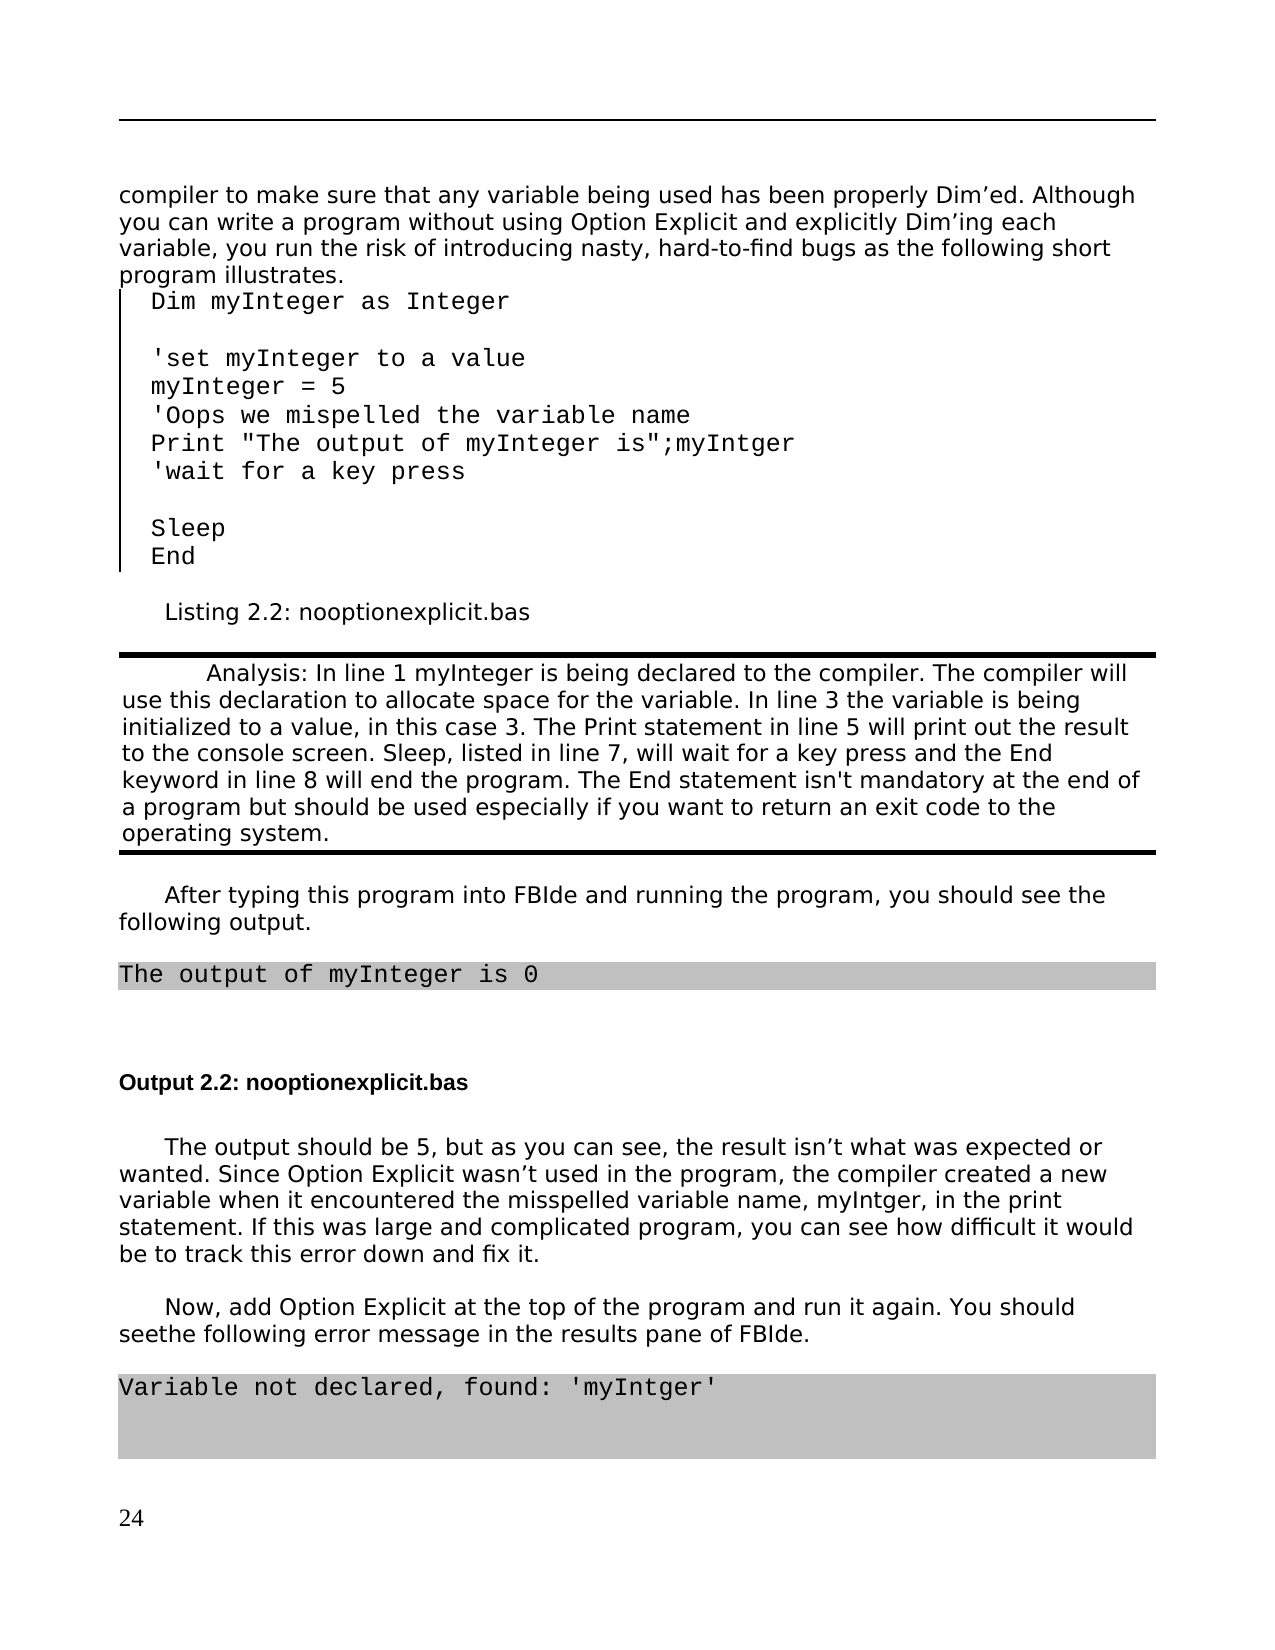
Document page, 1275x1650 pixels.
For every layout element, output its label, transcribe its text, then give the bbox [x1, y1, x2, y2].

subtitle Output 2.2: nooptionexplicit.bas [118, 1069, 1156, 1096]
text Listing 2.2: nooptionexplicit.bas [118, 599, 1156, 626]
text Variable not declared, found: 'myIntger' [118, 1374, 1156, 1403]
text Now, add Option Explicit at the top of the program and run it again. You should seethe following error message in the results pane of FBIde. [118, 1294, 1156, 1348]
text After typing this program into FBIde and running the program, you should see the following output. [118, 882, 1156, 935]
text compiler to make sure that any variable being used has been properly Dim’ed. Although you can write a program without using Option Explicit and explicitly Dim’ing each variable, you run the risk of introducing nasty, hard-to-find bugs as the following short program illustrates. [118, 182, 1156, 289]
table_header Dim myInteger as Integer 'set myInteger to a value myInteger = 5 'Oops we mispelled the variable name Print "The output of myInteger is";myIntger 'wait for a key press Sleep End [121, 289, 1156, 572]
text Analysis: In line 1 myInteger is being declared to the compiler. The compiler will use this declaration to allocate space for the variable. In line 3 the variable is being initialized to a value, in this case 3. The Print statement in line 5 will print out the result to the console screen. Sleep, listed in line 7, will wait for a key press and the End keyword in line 8 will end the program. The End statement isn't mandatory at the end of a program but should be used especially if you want to return an exit code to the operating system. [118, 653, 1156, 855]
text The output of myInteger is 0 [118, 962, 1156, 990]
text The output should be 5, but as you can see, the result isn’t what was expected or wanted. Since Option Explicit wasn’t used in the program, the compiler created a new variable when it encountered the misspelled variable name, myIntger, in the print statement. If this was large and complicated program, you can see how difficult it would be to track this error down and fix it. [118, 1134, 1156, 1268]
